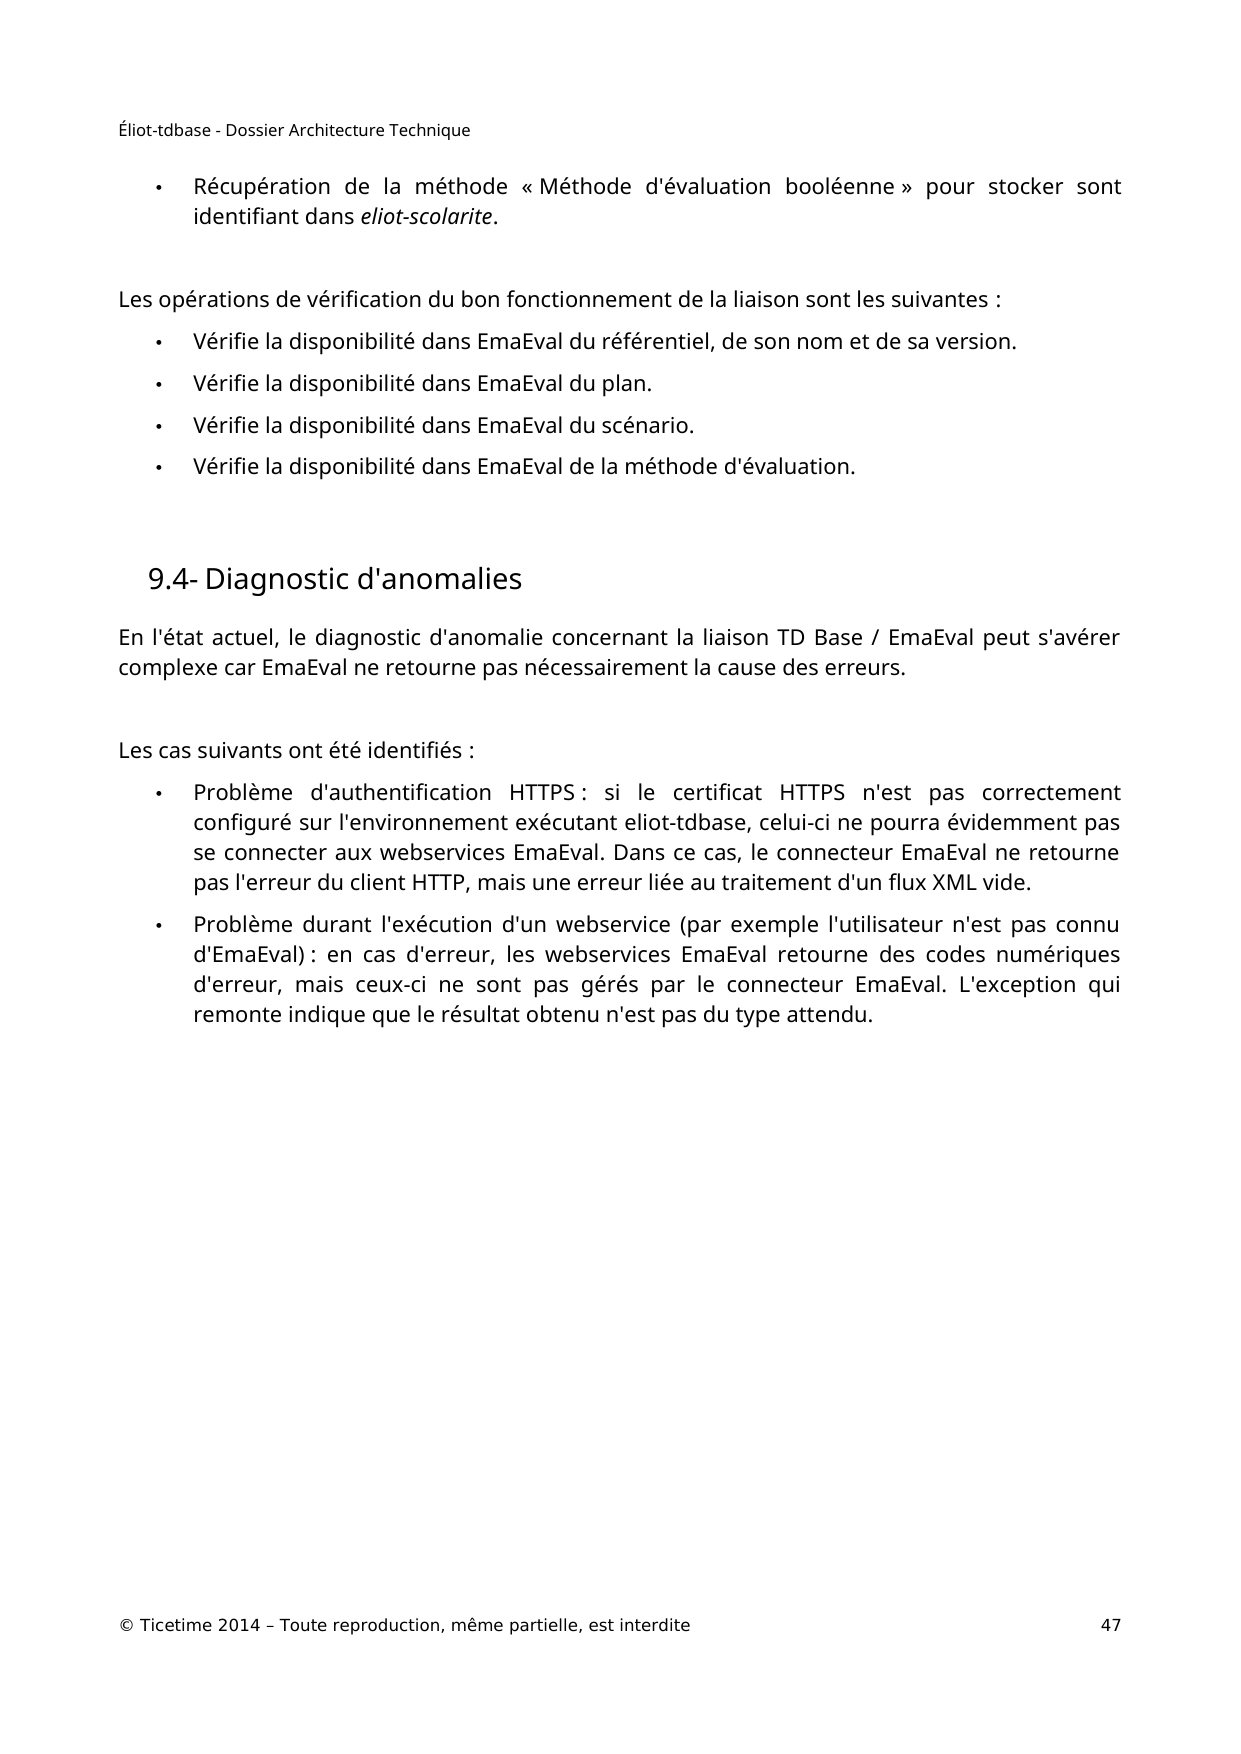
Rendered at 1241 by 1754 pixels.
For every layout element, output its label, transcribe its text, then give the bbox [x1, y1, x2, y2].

list Vérifie la disponibilité dans EmaEval du scénario. [156, 409, 1122, 439]
text Les cas suivants ont été identifiés : [118, 735, 1122, 765]
text Les opérations de vérification du bon fonctionnement de la liaison sont les suivantes : [118, 284, 1122, 314]
text En l'état actuel, le diagnostic d'anomalie concernant la liaison TD Base / EmaEval peut s'avérer complexe car EmaEval ne retourne pas nécessairement la cause des erreurs. [118, 622, 1122, 682]
list Vérifie la disponibilité dans EmaEval du plan. [156, 368, 1122, 398]
list Vérifie la disponibilité dans EmaEval de la méthode d'évaluation. [156, 451, 1122, 481]
list Récupération de la méthode « Méthode d'évaluation booléenne » pour stocker sont identifiant dans eliot-scolarite. [156, 171, 1122, 231]
list Problème durant l'exécution d'un webservice (par exemple l'utilisateur n'est pas connu d'EmaEval) : en cas d'erreur, les webservices EmaEval retourne des codes numériques d'erreur, mais ceux-ci ne sont pas gérés par le connecteur EmaEval. L'exception qui remonte indique que le résultat obtenu n'est pas du type attendu. [156, 909, 1122, 1029]
subtitle Diagnostic d'anomalies [118, 558, 1122, 598]
list Problème d'authentification HTTPS : si le certificat HTTPS n'est pas correctement configuré sur l'environnement exécutant eliot-tdbase, celui-ci ne pourra évidemment pas se connecter aux webservices EmaEval. Dans ce cas, le connecteur EmaEval ne retourne pas l'erreur du client HTTP, mais une erreur liée au traitement d'un flux XML vide. [156, 777, 1122, 897]
list Vérifie la disponibilité dans EmaEval du référentiel, de son nom et de sa version. [156, 326, 1122, 356]
